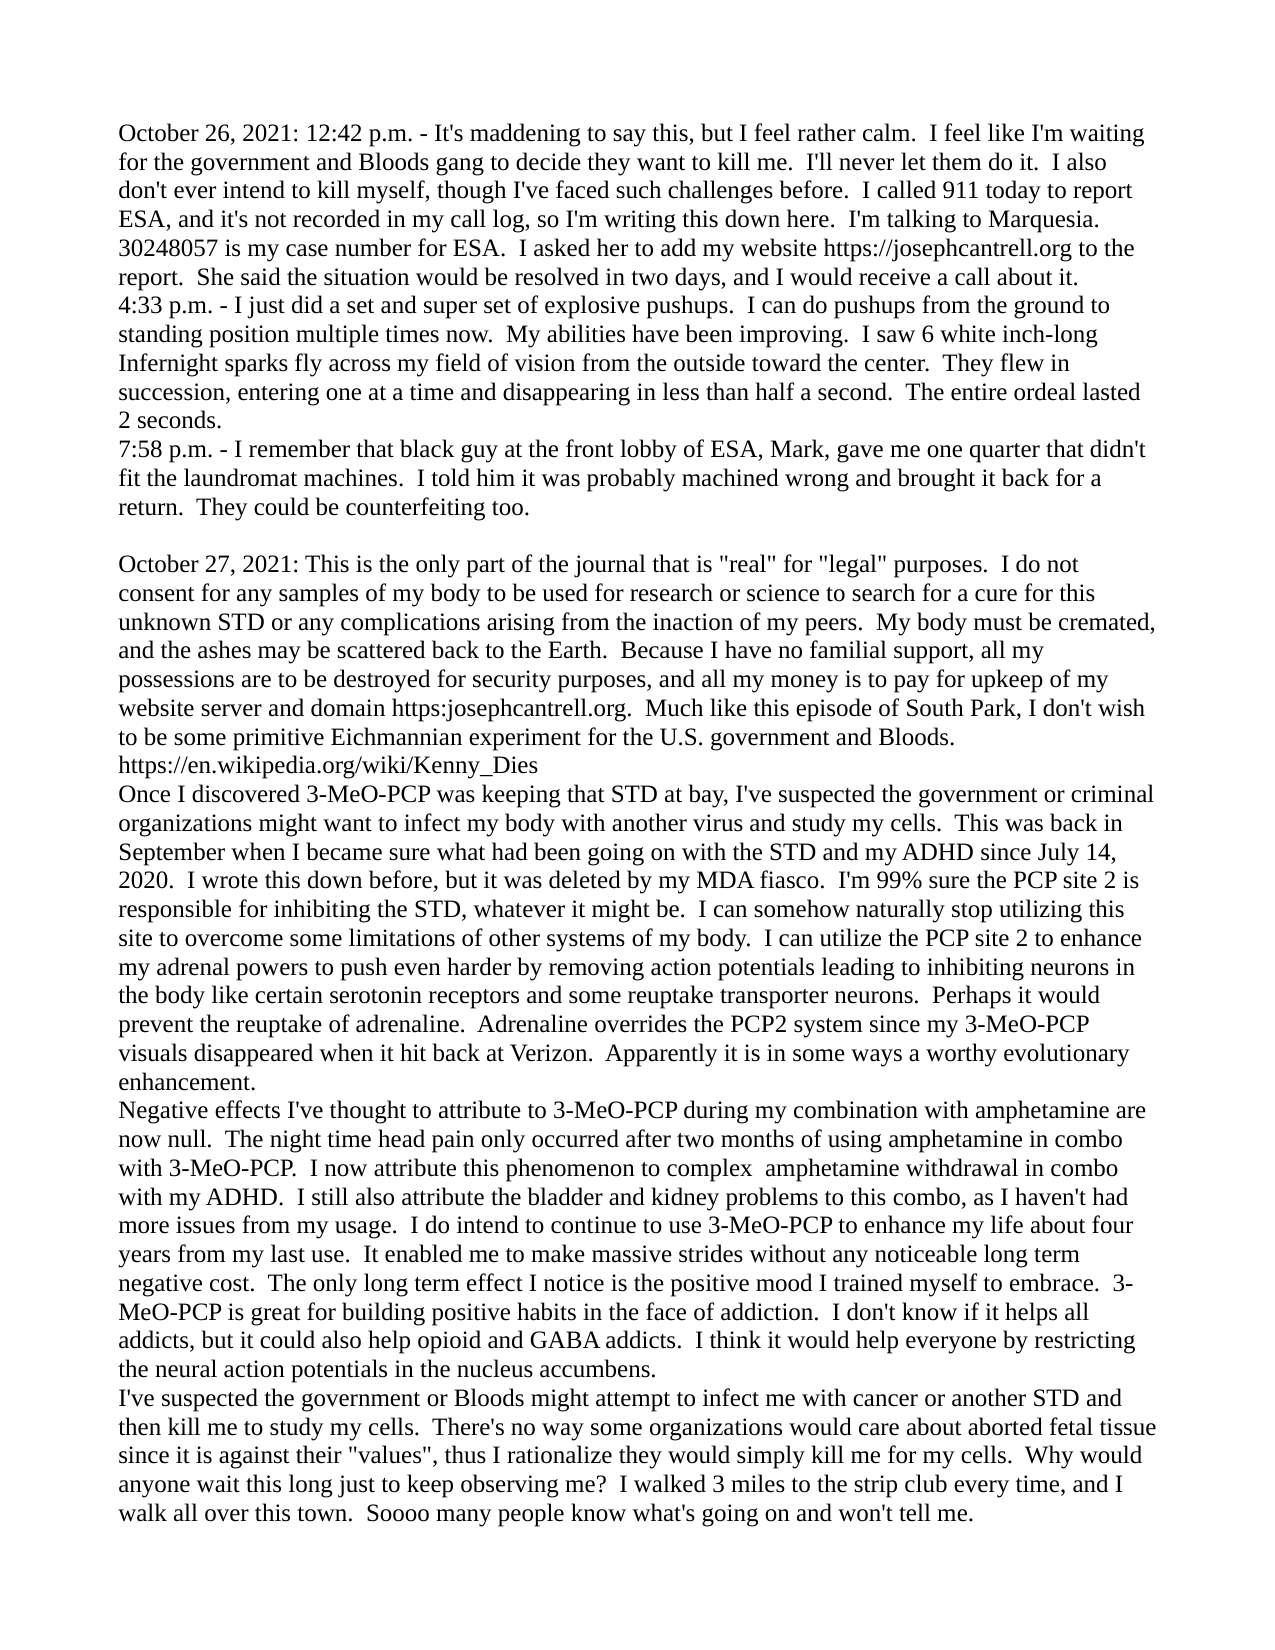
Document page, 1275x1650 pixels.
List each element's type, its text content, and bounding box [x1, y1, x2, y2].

text Once I discovered 3-MeO-PCP was keeping that STD at bay, I've suspected the government or criminal organizations might want to infect my body with another virus and study my cells. This was back in September when I became sure what had been going on with the STD and my ADHD since July 14, 2020. I wrote this down before, but it was deleted by my MDA fiasco. I'm 99% sure the PCP site 2 is responsible for inhibiting the STD, whatever it might be. I can somehow naturally stop utilizing this site to overcome some limitations of other systems of my body. I can utilize the PCP site 2 to enhance my adrenal powers to push even harder by removing action potentials leading to inhibiting neurons in the body like certain serotonin receptors and some reuptake transporter neurons. Perhaps it would prevent the reuptake of adrenaline. Adrenaline overrides the PCP2 system since my 3-MeO-PCP visuals disappeared when it hit back at Verizon. Apparently it is in some ways a worthy evolutionary enhancement. [118, 779, 1157, 1096]
text October 27, 2021: This is the only part of the journal that is "real" for "legal" purposes. I do not consent for any samples of my body to be used for research or science to search for a cure for this unknown STD or any complications arising from the inaction of my peers. My body must be cremated, and the ashes may be scattered back to the Earth. Because I have no familial support, all my possessions are to be destroyed for security purposes, and all my money is to pay for upkeep of my website server and domain https:josephcantrell.org. Much like this episode of South Park, I don't wish to be some primitive Eichmannian experiment for the U.S. government and Bloods. https://en.wikipedia.org/wiki/Kenny_Dies [118, 549, 1157, 779]
text October 26, 2021: 12:42 p.m. - It's maddening to say this, but I feel rather calm. I feel like I'm waiting for the government and Bloods gang to decide they want to kill me. I'll never let them do it. I also don't ever intend to kill myself, though I've faced such challenges before. I called 911 today to report ESA, and it's not recorded in my call log, so I'm writing this down here. I'm talking to Marquesia. 30248057 is my case number for ESA. I asked her to add my website https://josephcantrell.org to the report. She said the situation would be resolved in two days, and I would receive a call about it. [118, 118, 1157, 291]
text Negative effects I've thought to attribute to 3-MeO-PCP during my combination with amphetamine are now null. The night time head pain only occurred after two months of using amphetamine in combo with 3-MeO-PCP. I now attribute this phenomenon to complex amphetamine withdrawal in combo with my ADHD. I still also attribute the bladder and kidney problems to this combo, as I haven't had more issues from my usage. I do intend to continue to use 3-MeO-PCP to enhance my life about four years from my last use. It enabled me to make massive strides without any noticeable long term negative cost. The only long term effect I notice is the positive mood I trained myself to embrace. 3-MeO-PCP is great for building positive habits in the face of addiction. I don't know if it helps all addicts, but it could also help opioid and GABA addicts. I think it would help everyone by restricting the neural action potentials in the nucleus accumbens. [118, 1096, 1157, 1383]
text I've suspected the government or Bloods might attempt to infect me with cancer or another STD and then kill me to study my cells. There's no way some organizations would care about aborted fetal tissue since it is against their "values", thus I rationalize they would simply kill me for my cells. Why would anyone wait this long just to keep observing me? I walked 3 miles to the strip club every time, and I walk all over this town. Soooo many people know what's going on and won't tell me. [118, 1383, 1157, 1527]
text 7:58 p.m. - I remember that black guy at the front lobby of ESA, Mark, gave me one quarter that didn't fit the laundromat machines. I told him it was probably machined wrong and brought it back for a return. They could be counterfeiting too. [118, 434, 1157, 521]
text 4:33 p.m. - I just did a set and super set of explosive pushups. I can do pushups from the ground to standing position multiple times now. My abilities have been improving. I saw 6 white inch-long Infernight sparks fly across my field of vision from the outside toward the center. They flew in succession, entering one at a time and disappearing in less than half a second. The entire ordeal lasted 2 seconds. [118, 291, 1157, 434]
